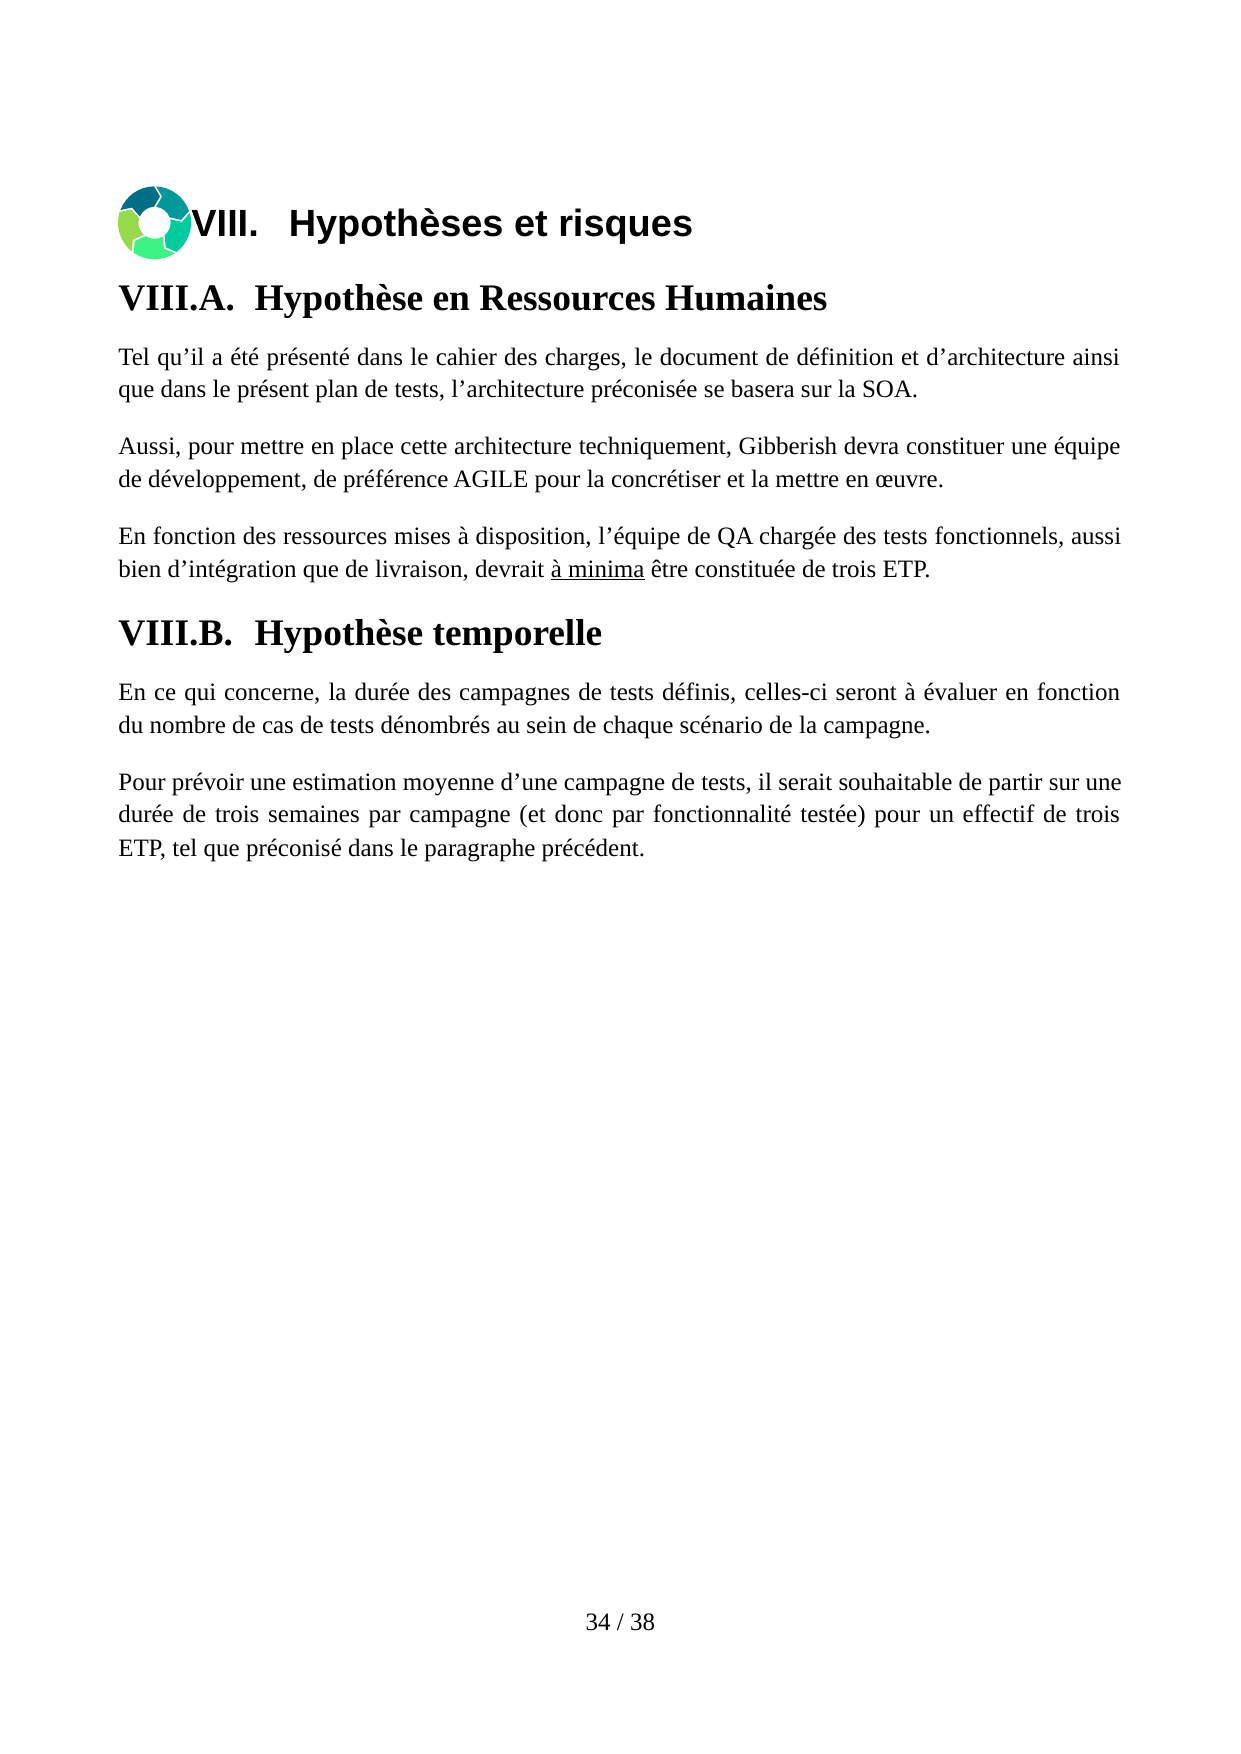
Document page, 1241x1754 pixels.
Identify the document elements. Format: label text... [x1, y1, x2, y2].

subtitle [137, 206, 172, 239]
subtitle Hypothèses et risques [185, 201, 1122, 245]
text En fonction des ressources mises à disposition, l’équipe de QA chargée des tests fonctionnels, aussi bien d’intégration que de livraison, devrait à minima être constituée de trois ETP. [118, 521, 1122, 582]
text Aussi, pour mettre en place cette architecture techniquement, Gibberish devra constituer une équipe de développement, de préférence AGILE pour la concrétiser et la mettre en œuvre. [118, 431, 1122, 493]
subtitle Hypothèse en Ressources Humaines [118, 275, 1122, 318]
subtitle Hypothèse temporelle [118, 610, 1122, 653]
text En ce qui concerne, la durée des campagnes de tests définis, celles-ci seront à évaluer en fonction du nombre de cas de tests dénombrés au sein de chaque scénario de la campagne. [118, 677, 1122, 739]
text Pour prévoir une estimation moyenne d’une campagne de tests, il serait souhaitable de partir sur une durée de trois semaines par campagne (et donc par fonctionnalité testée) pour un effectif de trois ETP, tel que préconisé dans le paragraphe précédent. [118, 767, 1122, 861]
text Tel qu’il a été présenté dans le cahier des charges, le document de définition et d’architecture ainsi que dans le présent plan de tests, l’architecture préconisée se basera sur la SOA. [118, 342, 1122, 403]
